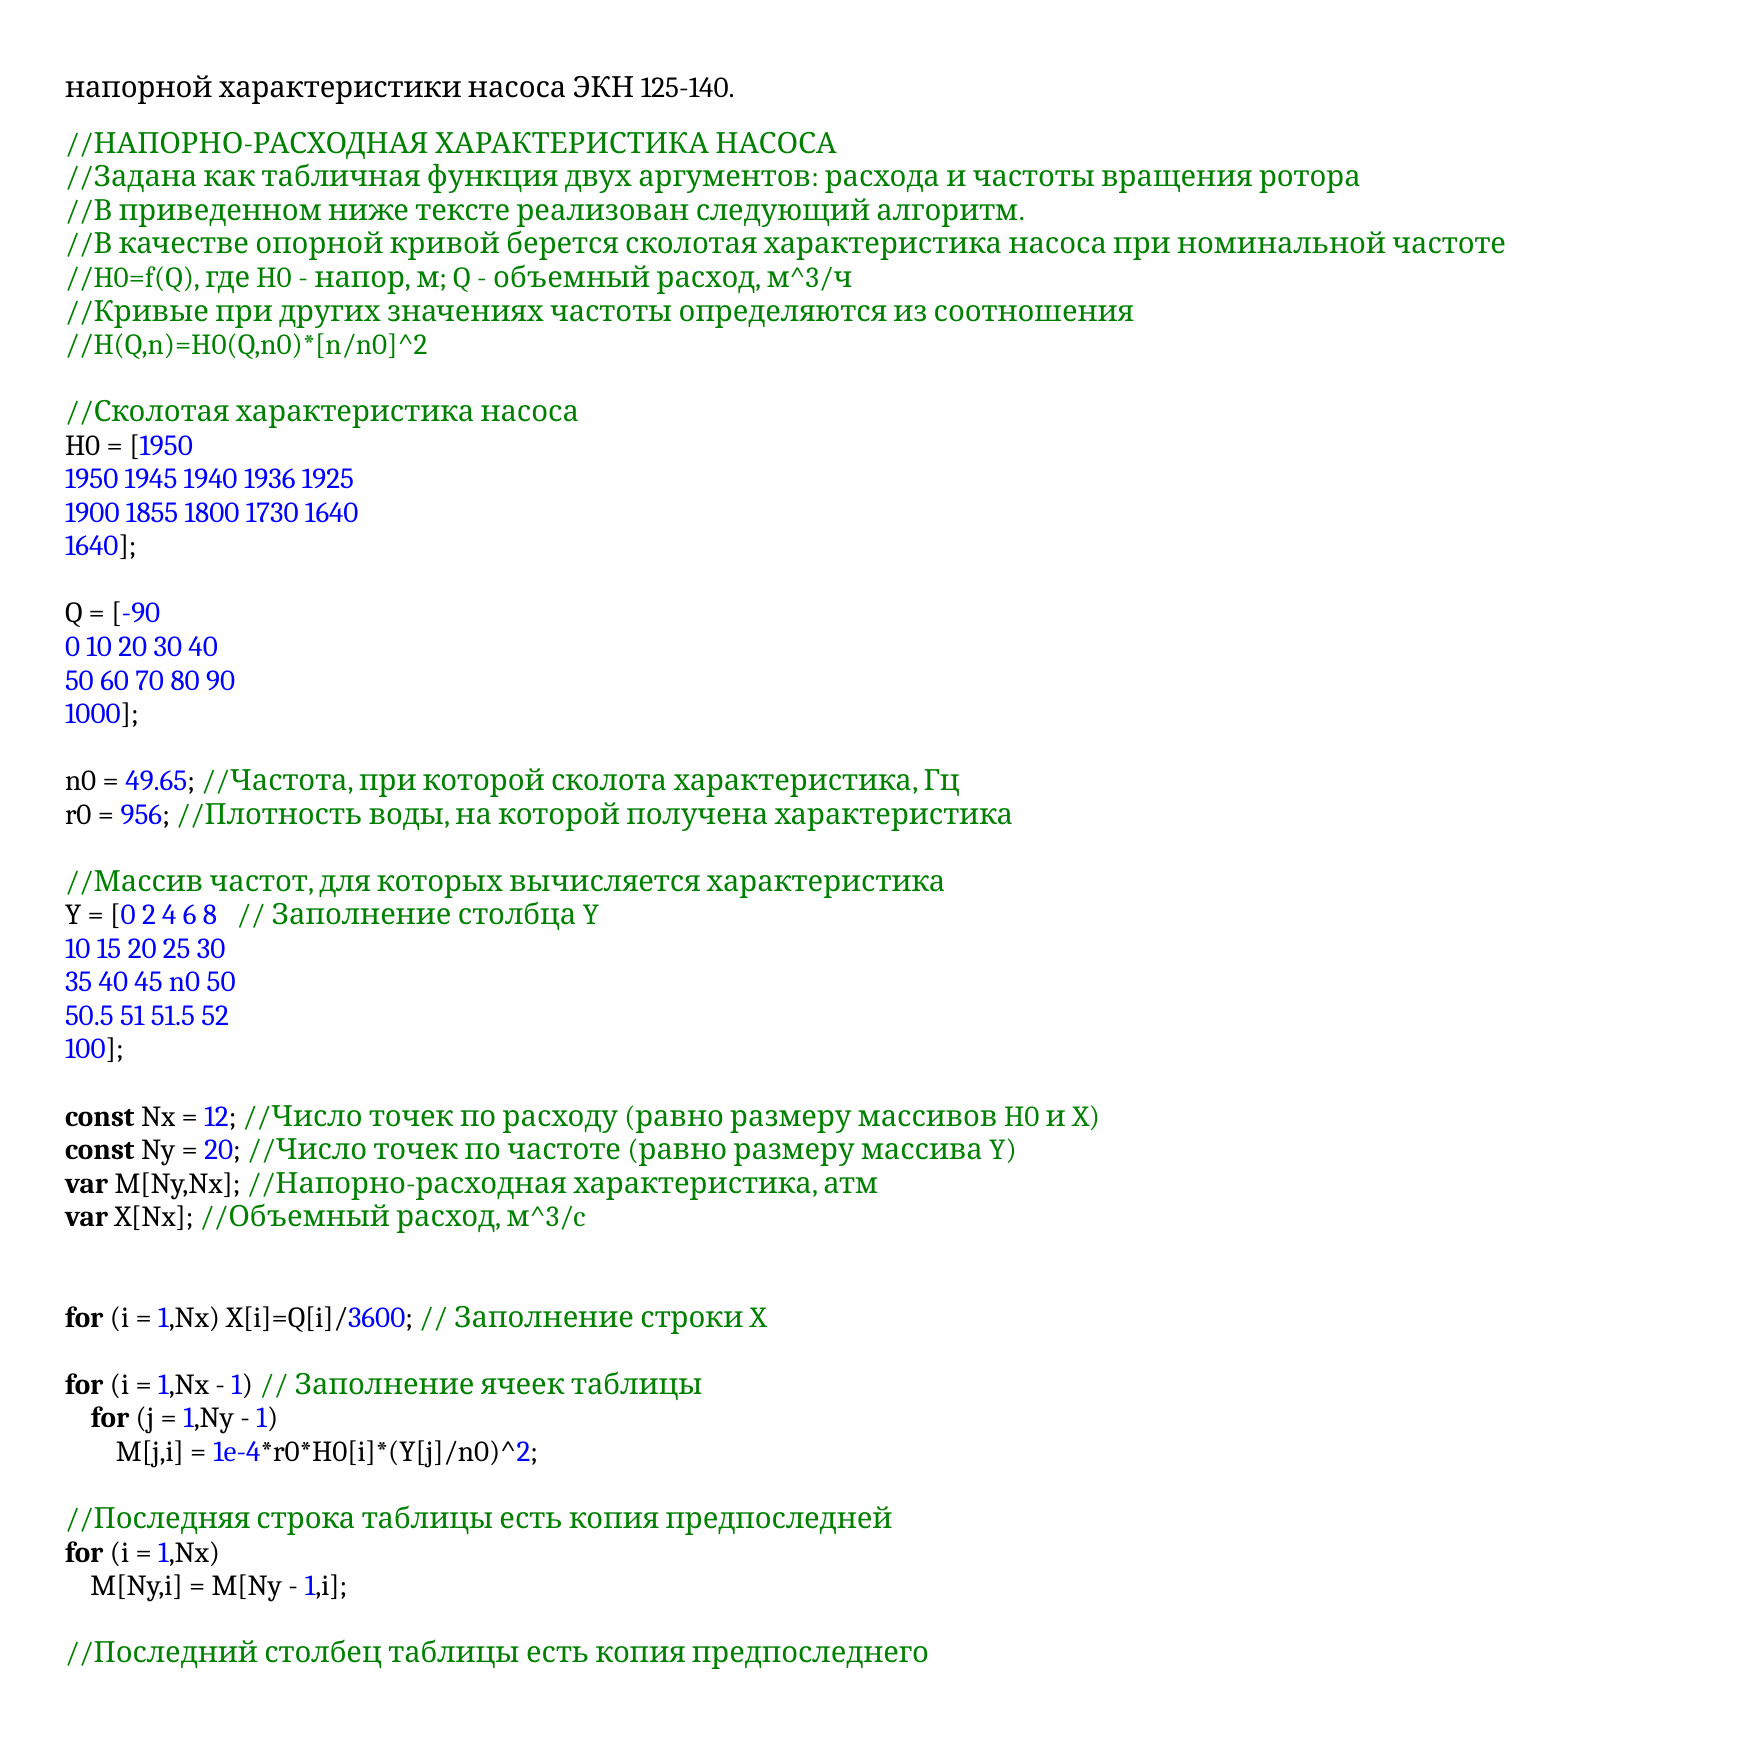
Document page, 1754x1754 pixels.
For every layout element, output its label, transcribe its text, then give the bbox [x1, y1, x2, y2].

table_cell напорной характеристики насоса ЭКН 125-140. //НАПОРНО-РАСХОДНАЯ ХАРАКТЕРИСТИКА НАСОСА //Задана как табличная функция двух аргументов: расхода и частоты вращения ротора //В приведенном ниже тексте реализован следующий алгоритм. //В качестве опорной кривой берется сколотая характеристика насоса при номинальной частоте //H0=f(Q), где H0 - напор, м; Q - объемный расход, м^3/ч //Кривые при других значениях частоты определяются из соотношения //H(Q,n)=H0(Q,n0)*[n/n0]^2 //Сколотая характеристика насоса H0 = [1950 1950 1945 1940 1936 1925 1900 1855 1800 1730 1640 1640]; Q = [-90 0 10 20 30 40 50 60 70 80 90 1000]; n0 = 49.65; //Частота, при которой сколота характеристика, Гц r0 = 956; //Плотность воды, на которой получена характеристика //Массив частот, для которых вычисляется характеристика Y = [0 2 4 6 8 // Заполнение столбца Y 10 15 20 25 30 35 40 45 n0 50 50.5 51 51.5 52 100]; const Nx = 12; //Число точек по расходу (равно размеру массивов H0 и X) const Ny = 20; //Число точек по частоте (равно размеру массива Y) var M[Ny,Nx]; //Напорно-расходная характеристика, атм var X[Nx]; //Объемный расход, м^3/c for (i = 1,Nx) X[i]=Q[i]/3600; // Заполнение строки X for (i = 1,Nx - 1) // Заполнение ячеек таблицы for (j = 1,Ny - 1) M[j,i] = 1e-4*r0*H0[i]*(Y[j]/n0)^2; //Последняя строка таблицы есть копия предпоследней for (i = 1,Nx) M[Ny,i] = M[Ny - 1,i]; //Последний столбец таблицы есть копия предпоследнего [59, 59, 1695, 1676]
